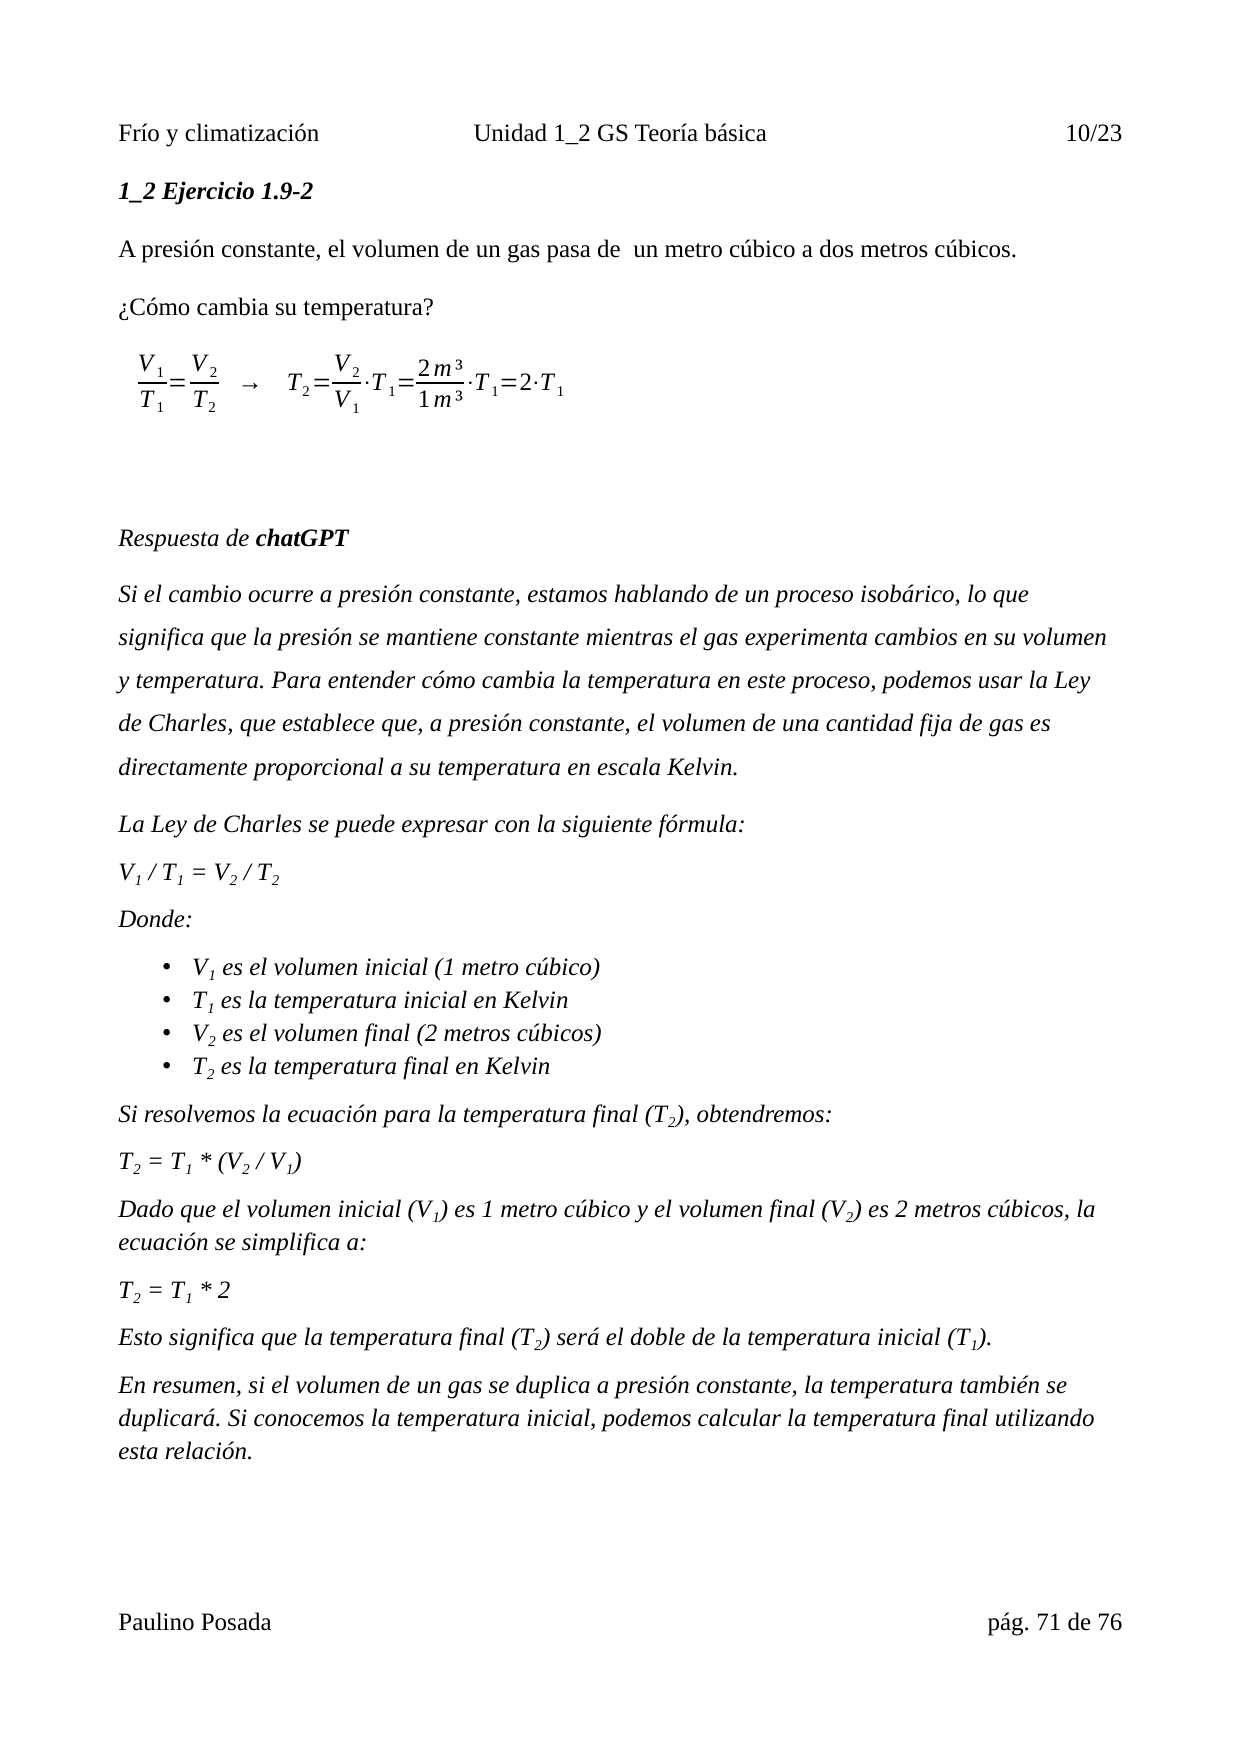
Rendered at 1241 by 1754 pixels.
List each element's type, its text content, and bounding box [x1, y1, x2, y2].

text Donde: [118, 904, 1122, 933]
list T₁ es la temperatura inicial en Kelvin [162, 985, 1122, 1014]
text A presión constante, el volumen de un gas pasa de un metro cúbico a dos metros cúbicos. [118, 234, 1122, 263]
list V₂ es el volumen final (2 metros cúbicos) [162, 1018, 1122, 1047]
text Dado que el volumen inicial (V₁) es 1 metro cúbico y el volumen final (V₂) es 2 metros cúbicos, la ecuación se simplifica a: [118, 1194, 1122, 1256]
text ¿Cómo cambia su temperatura? [118, 292, 1122, 321]
text Esto significa que la temperatura final (T₂) será el doble de la temperatura inicial (T₁). [118, 1322, 1122, 1351]
text Si el cambio ocurre a presión constante, estamos hablando de un proceso isobárico, lo que significa que la presión se mantiene constante mientras el gas experimenta cambios en su volumen y temperatura. Para entender cómo cambia la temperatura en este proceso, podemos usar la Ley de Charles, que establece que, a presión constante, el volumen de una cantidad fija de gas es directamente proporcional a su temperatura en escala Kelvin. [118, 579, 1122, 780]
text T₂ = T₁ * (V₂ / V₁) [118, 1146, 1122, 1175]
text En resumen, si el volumen de un gas se duplica a presión constante, la temperatura también se duplicará. Si conocemos la temperatura inicial, podemos calcular la temperatura final utilizando esta relación. [118, 1370, 1122, 1465]
text La Ley de Charles se puede expresar con la siguiente fórmula: [118, 809, 1122, 838]
list T₂ es la temperatura final en Kelvin [162, 1051, 1122, 1080]
text T₂ = T₁ * 2 [118, 1275, 1122, 1303]
text Respuesta de chatGPT [118, 523, 1122, 552]
text 1_2 Ejercicio 1.9-2 [118, 176, 1122, 205]
list V₁ es el volumen inicial (1 metro cúbico) [162, 952, 1122, 981]
text V₁ / T₁ = V₂ / T₂ [118, 857, 1122, 886]
text Si resolvemos la ecuación para la temperatura final (T₂), obtendremos: [118, 1099, 1122, 1128]
text → [118, 349, 1122, 416]
